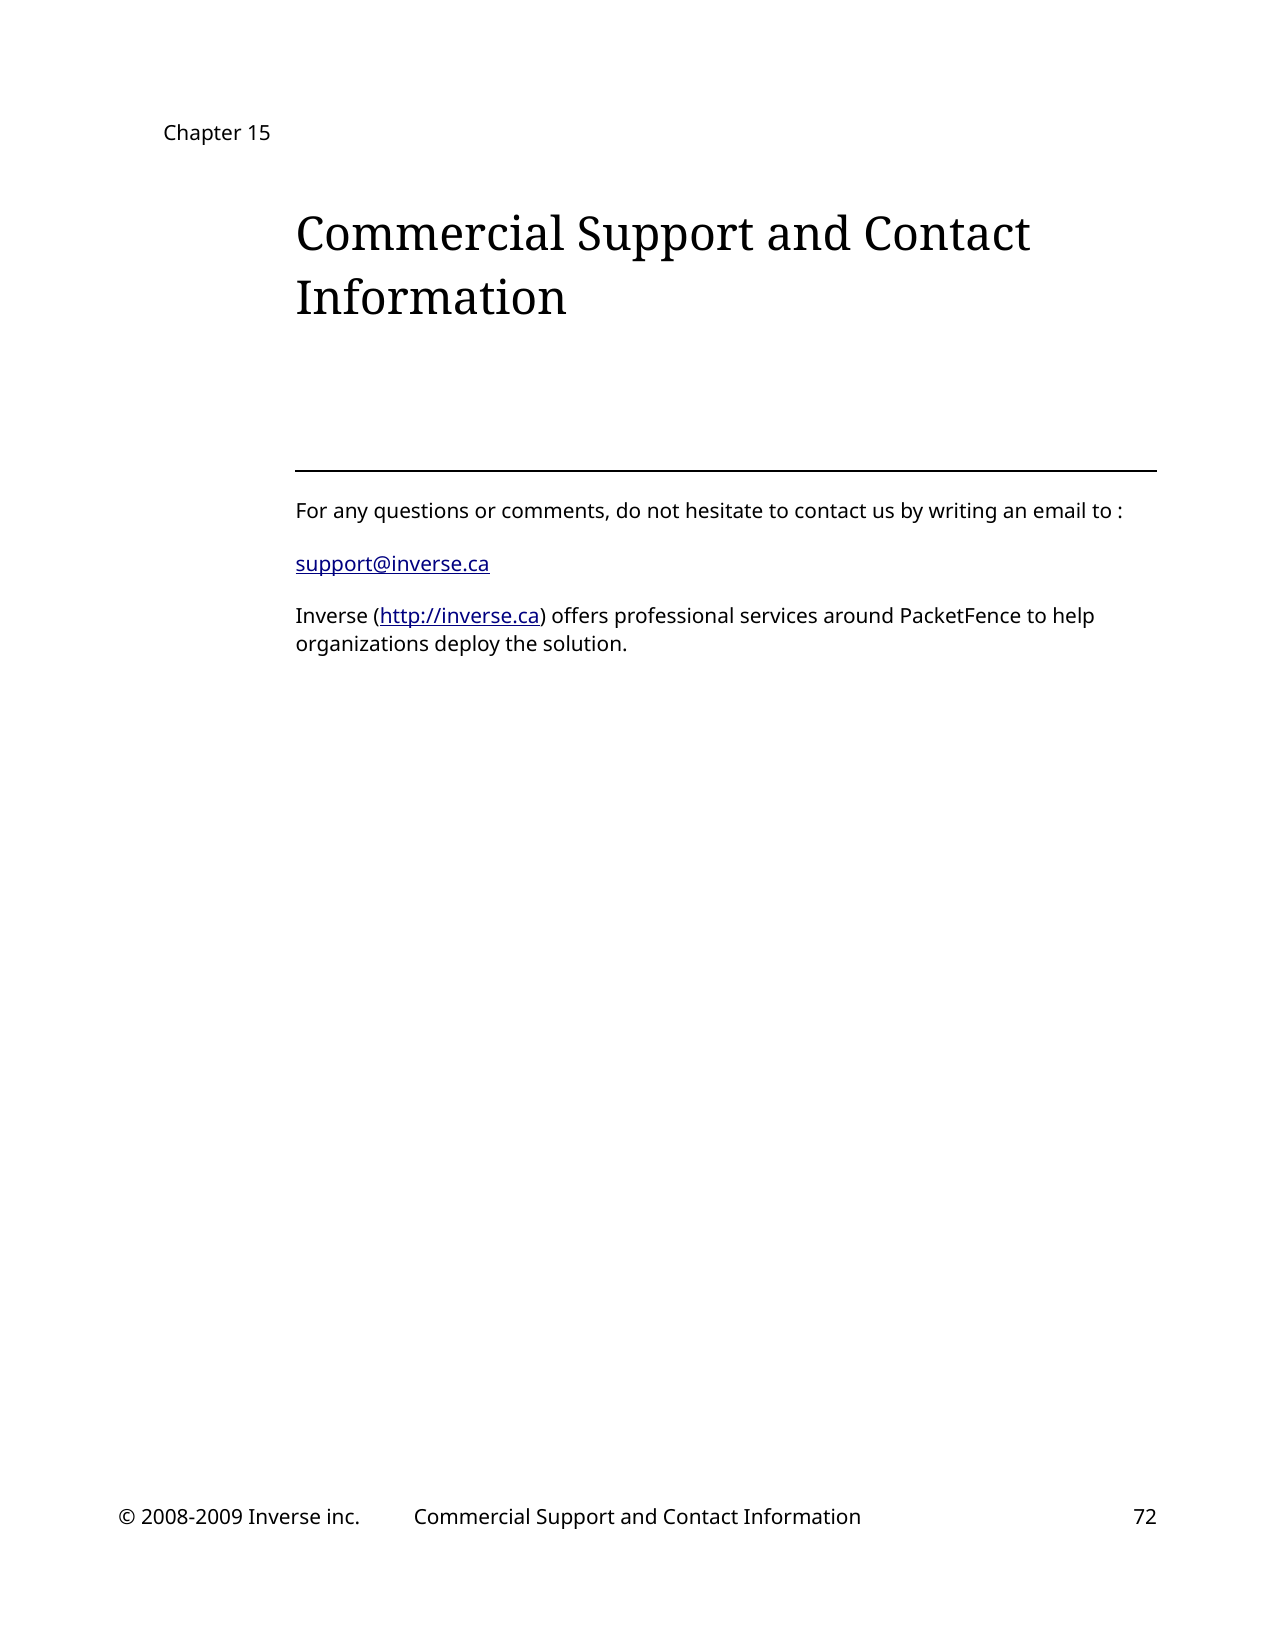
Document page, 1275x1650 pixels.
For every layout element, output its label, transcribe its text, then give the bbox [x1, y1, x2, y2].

text For any questions or comments, do not hesitate to contact us by writing an email to : [295, 497, 1157, 525]
text support@inverse.ca [295, 549, 1157, 577]
subtitle Commercial Support and Contact Information [295, 201, 1157, 470]
text Inverse (http://inverse.ca) offers professional services around PacketFence to help organizations deploy the solution. [295, 601, 1157, 658]
